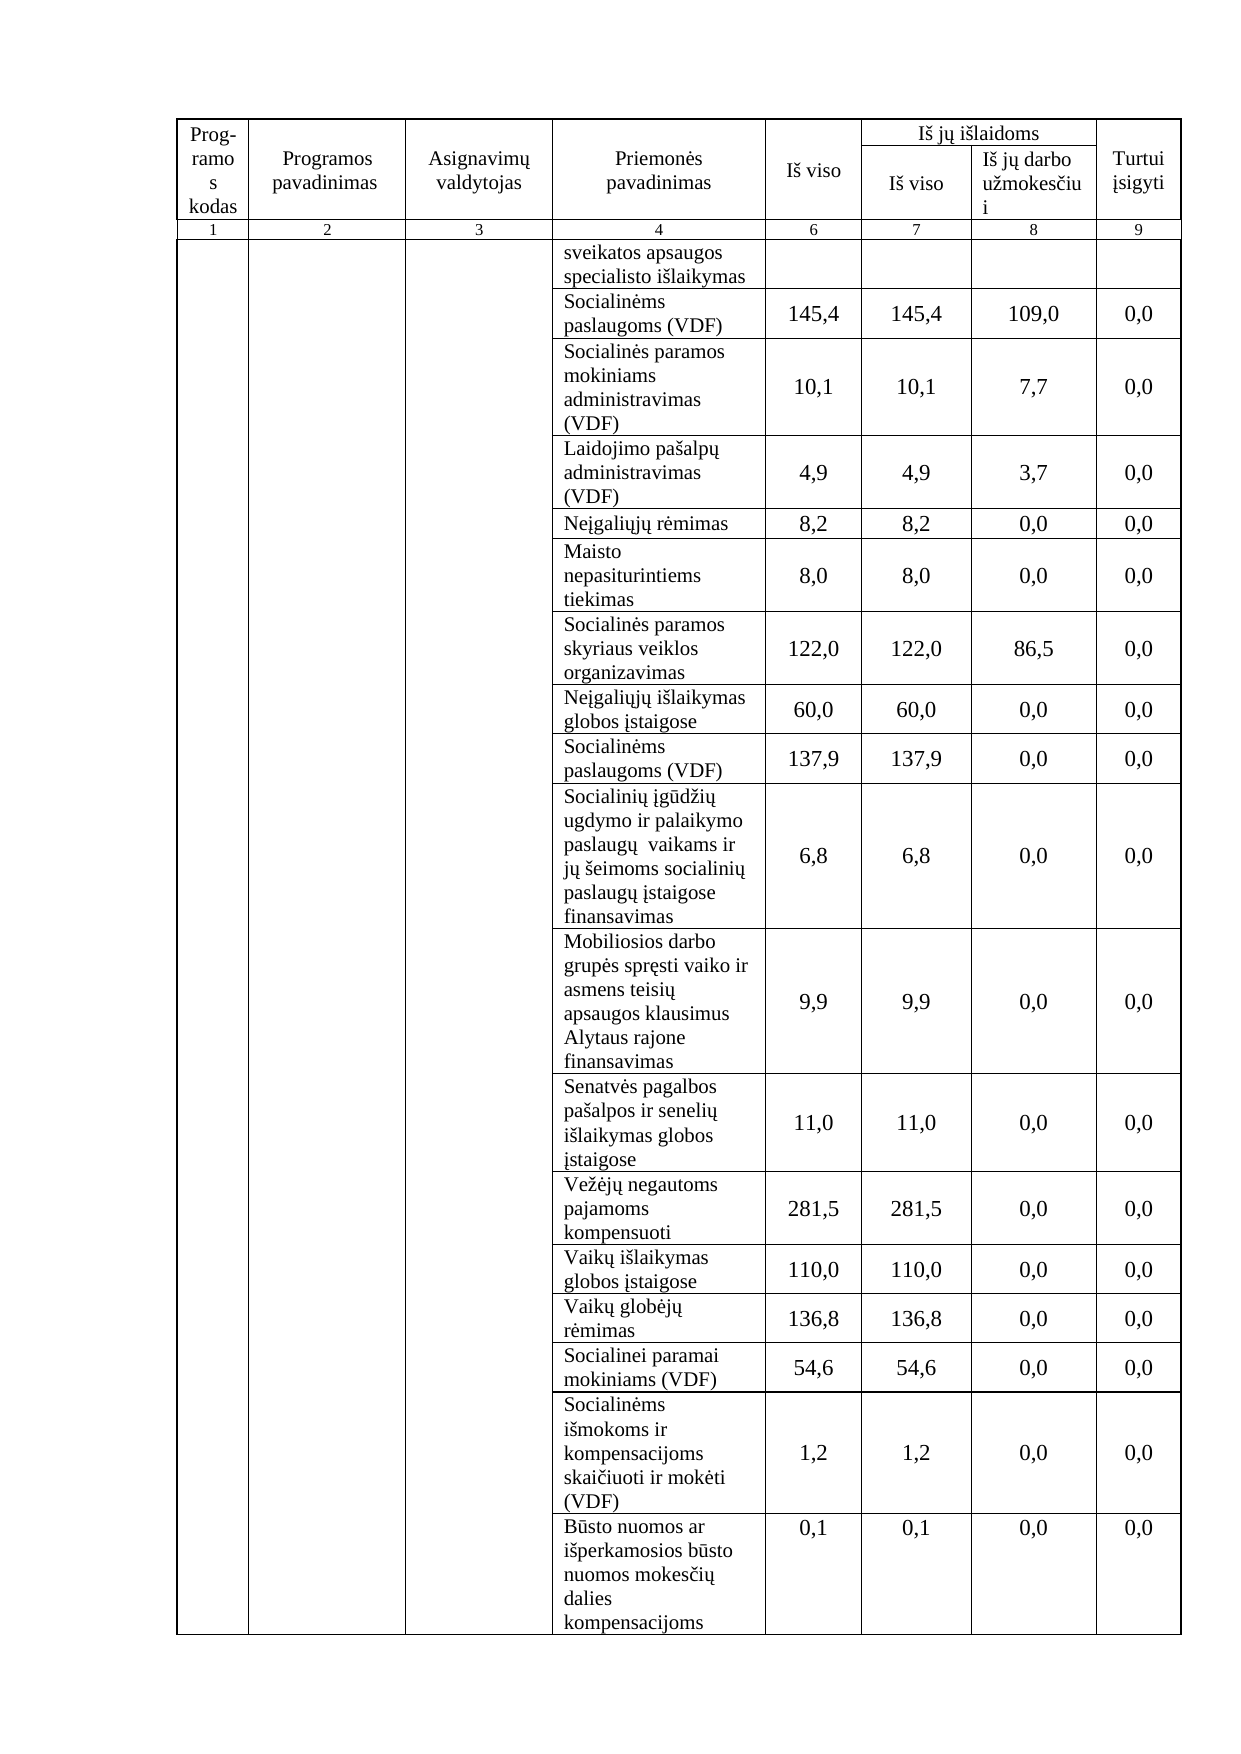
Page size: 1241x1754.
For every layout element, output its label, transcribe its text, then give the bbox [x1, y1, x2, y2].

table_cell 281,5 [862, 1172, 971, 1244]
table_cell 137,9 [862, 734, 971, 782]
table_cell 137,9 [766, 734, 861, 782]
table_cell 0,0 [1097, 612, 1180, 684]
table_cell 0,0 [1097, 436, 1180, 508]
table_cell 4 [553, 220, 765, 239]
table_cell Socialinėms išmokoms ir kompensacijoms skaičiuoti ir mokėti (VDF) [553, 1393, 765, 1513]
table_cell Iš jų darbo užmokesčiui [972, 146, 1096, 219]
table_cell Vaikų globėjų rėmimas [553, 1294, 765, 1342]
table_cell 136,8 [862, 1294, 971, 1342]
table_cell 1,2 [766, 1393, 861, 1513]
table_header Prog-ramos kodas [178, 120, 248, 219]
table_cell Neįgaliųjų rėmimas [553, 509, 765, 538]
table_cell 110,0 [862, 1245, 971, 1293]
table_cell 136,8 [766, 1294, 861, 1342]
table_cell 1 [178, 220, 248, 239]
table_cell 110,0 [766, 1245, 861, 1293]
table_cell [766, 240, 861, 288]
table_cell 0,0 [972, 734, 1096, 782]
table_cell 0,0 [972, 1343, 1096, 1391]
table_cell 0,0 [1097, 1172, 1180, 1244]
table_cell 109,0 [972, 289, 1096, 337]
table_cell 60,0 [862, 685, 971, 733]
table_cell 145,4 [862, 289, 971, 337]
table_cell 11,0 [766, 1074, 861, 1171]
table_cell 7 [862, 220, 971, 239]
table_cell 0,0 [1097, 539, 1180, 611]
table_cell 1,2 [862, 1393, 971, 1513]
table_cell 10,1 [766, 339, 861, 435]
table_cell 0,1 [862, 1514, 971, 1634]
table_cell 0,0 [1097, 1245, 1180, 1293]
table_cell Vežėjų negautoms pajamoms kompensuoti [553, 1172, 765, 1244]
table_cell 122,0 [862, 612, 971, 684]
table_cell 0,0 [972, 1393, 1096, 1513]
table_cell [862, 240, 971, 288]
table_cell 11,0 [862, 1074, 971, 1171]
table_cell 0,0 [972, 685, 1096, 733]
table_cell 8,0 [862, 539, 971, 611]
table_cell [972, 240, 1096, 288]
table_cell 0,0 [972, 784, 1096, 928]
table_header Programos pavadinimas [249, 120, 405, 219]
table_cell 54,6 [862, 1343, 971, 1391]
table_cell 0,0 [1097, 685, 1180, 733]
table_cell [249, 240, 405, 1634]
table_header Asignavimų valdytojas [406, 120, 552, 219]
table_cell 0,0 [972, 1514, 1096, 1634]
table_header Priemonės pavadinimas [553, 120, 765, 219]
table_cell Socialinėms paslaugoms (VDF) [553, 289, 765, 337]
table_cell [178, 240, 248, 1634]
table_cell Socialinės paramos skyriaus veiklos organizavimas [553, 612, 765, 684]
table_cell Iš viso [862, 146, 971, 219]
table_cell Socialinės paramos mokiniams administravimas (VDF) [553, 339, 765, 435]
table_cell 0,0 [1097, 929, 1180, 1073]
table_cell 3 [406, 220, 552, 239]
table_cell 0,0 [972, 509, 1096, 538]
table_cell 0,0 [1097, 1294, 1180, 1342]
table_header Iš jų išlaidoms [862, 120, 1096, 145]
table_cell 145,4 [766, 289, 861, 337]
table_cell 0,0 [972, 1172, 1096, 1244]
table_cell Socialinei paramai mokiniams (VDF) [553, 1343, 765, 1391]
table_cell 0,0 [1097, 289, 1180, 337]
table_cell 7,7 [972, 339, 1096, 435]
table_cell sveikatos apsaugos specialisto išlaikymas [553, 240, 765, 288]
table_cell 9 [1097, 220, 1181, 239]
table_cell 122,0 [766, 612, 861, 684]
table_header Turtui įsigyti [1097, 120, 1180, 219]
table_cell 6,8 [862, 784, 971, 928]
table_cell 0,0 [972, 1074, 1096, 1171]
table_cell Neįgaliųjų išlaikymas globos įstaigose [553, 685, 765, 733]
table_cell 0,0 [1097, 784, 1180, 928]
table_cell 0,0 [972, 1294, 1096, 1342]
table_cell Senatvės pagalbos pašalpos ir senelių išlaikymas globos įstaigose [553, 1074, 765, 1171]
table_cell 0,0 [1097, 1514, 1180, 1634]
table_cell Laidojimo pašalpų administravimas (VDF) [553, 436, 765, 508]
table_cell 0,1 [766, 1514, 861, 1634]
table_cell Būsto nuomos ar išperkamosios būsto nuomos mokesčių dalies kompensacijoms [553, 1514, 765, 1634]
table_cell 10,1 [862, 339, 971, 435]
table_cell 8 [972, 220, 1096, 239]
table_cell 3,7 [972, 436, 1096, 508]
table_cell 0,0 [972, 929, 1096, 1073]
table_cell 0,0 [1097, 734, 1180, 782]
table_cell 8,2 [862, 509, 971, 538]
table_cell 0,0 [1097, 1074, 1180, 1171]
table_cell 4,9 [766, 436, 861, 508]
table_cell 60,0 [766, 685, 861, 733]
table_cell 4,9 [862, 436, 971, 508]
table_cell 0,0 [1097, 1393, 1180, 1513]
table_cell Vaikų išlaikymas globos įstaigose [553, 1245, 765, 1293]
table_cell Mobiliosios darbo grupės spręsti vaiko ir asmens teisių apsaugos klausimus Alytaus rajone finansavimas [553, 929, 765, 1073]
table_cell 6,8 [766, 784, 861, 928]
table_cell [406, 240, 552, 1634]
table_cell 8,0 [766, 539, 861, 611]
table_header Iš viso [766, 120, 861, 219]
table_cell 0,0 [1097, 339, 1180, 435]
table_cell 9,9 [766, 929, 861, 1073]
table_cell Socialinių įgūdžių ugdymo ir palaikymo paslaugų vaikams ir jų šeimoms socialinių paslaugų įstaigose finansavimas [553, 784, 765, 928]
table_cell 9,9 [862, 929, 971, 1073]
table_cell [1097, 240, 1180, 288]
table_cell 0,0 [972, 539, 1096, 611]
table_cell 2 [249, 220, 405, 239]
table_cell Socialinėms paslaugoms (VDF) [553, 734, 765, 782]
table_cell Maisto nepasiturintiems tiekimas [553, 539, 765, 611]
table_cell 0,0 [972, 1245, 1096, 1293]
table_cell 86,5 [972, 612, 1096, 684]
table_cell 0,0 [1097, 509, 1180, 538]
table_cell 54,6 [766, 1343, 861, 1391]
table_cell 8,2 [766, 509, 861, 538]
table_cell 281,5 [766, 1172, 861, 1244]
table_cell 0,0 [1097, 1343, 1180, 1391]
table_cell 6 [766, 220, 861, 239]
